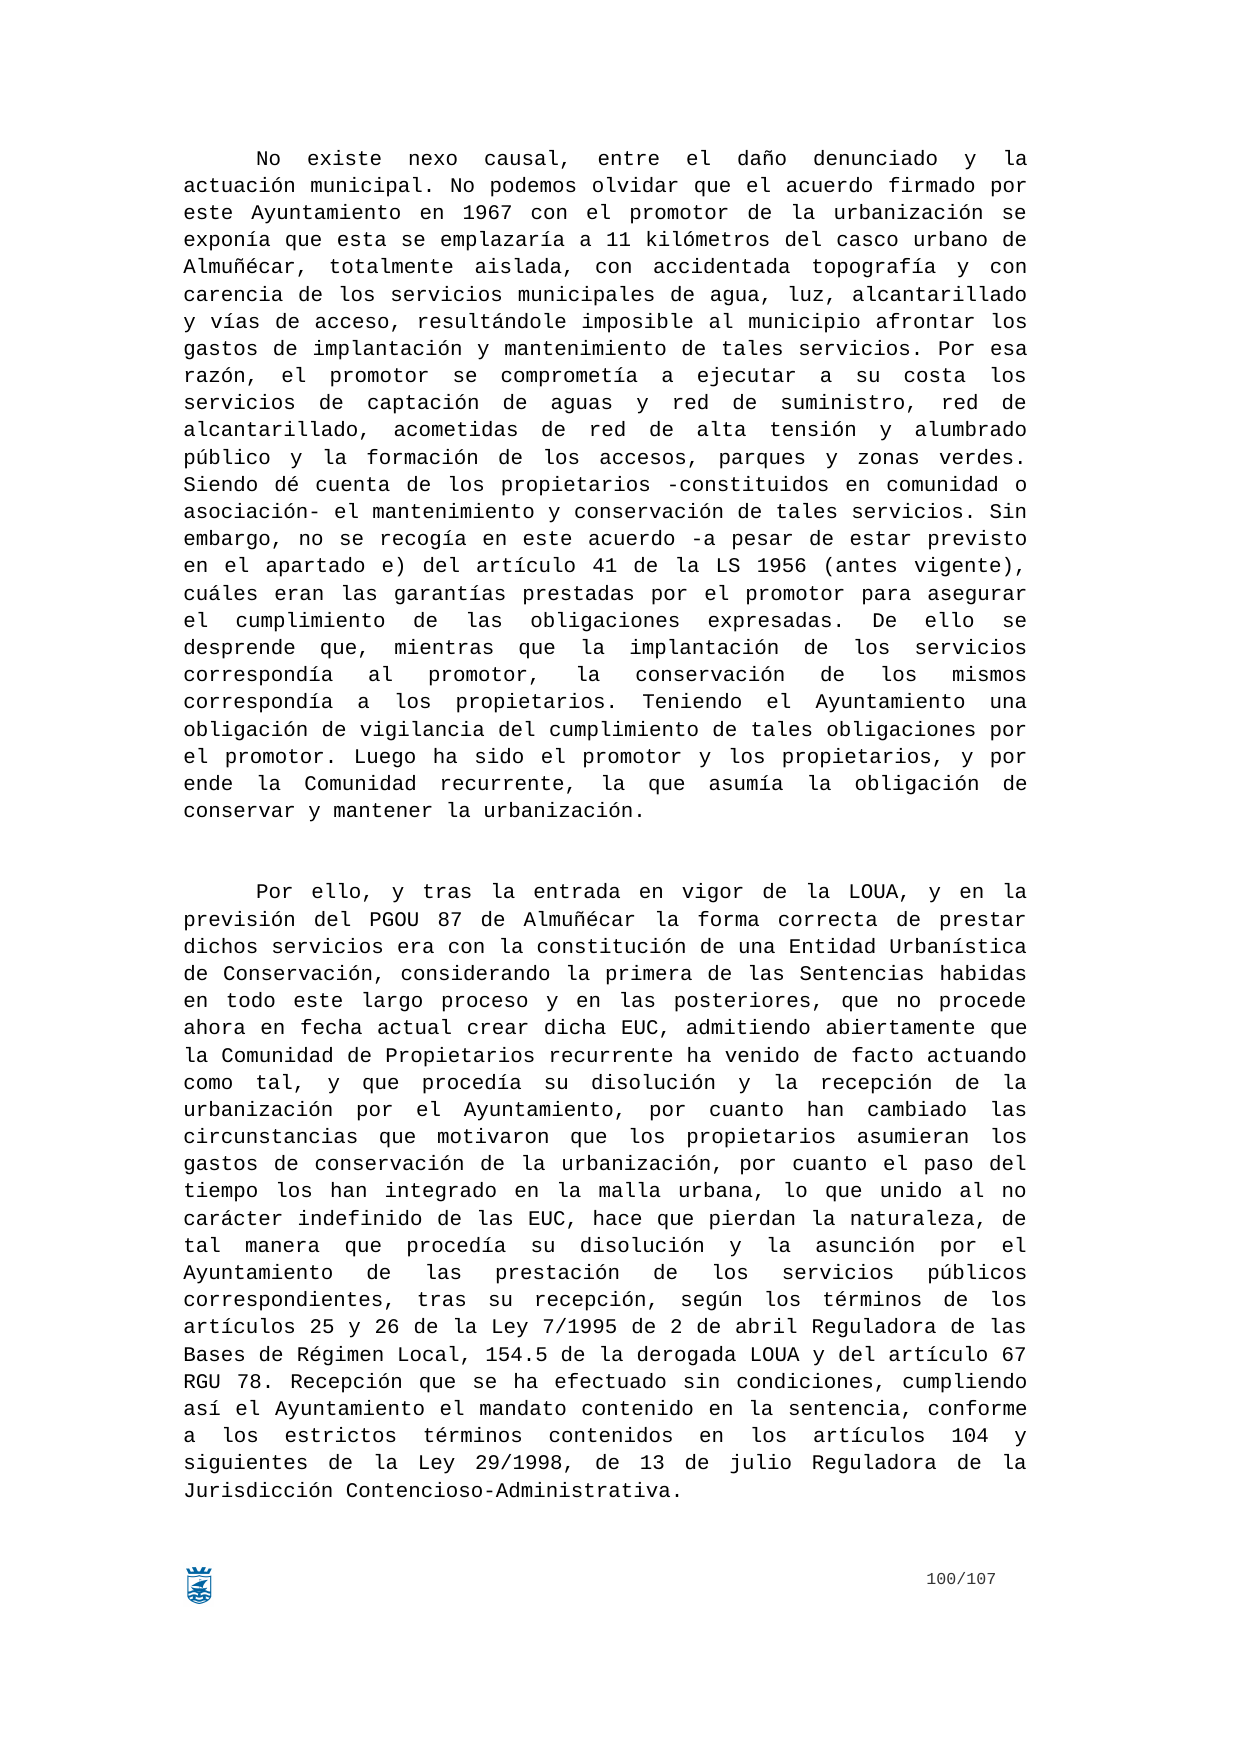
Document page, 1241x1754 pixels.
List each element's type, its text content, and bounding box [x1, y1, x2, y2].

text No existe nexo causal, entre el daño denunciado y la actuación municipal. No podemos olvidar que el acuerdo firmado por este Ayuntamiento en 1967 con el promotor de la urbanización se exponía que esta se emplazaría a 11 kilómetros del casco urbano de Almuñécar, totalmente aislada, con accidentada topografía y con carencia de los servicios municipales de agua, luz, alcantarillado y vías de acceso, resultándole imposible al municipio afrontar los gastos de implantación y mantenimiento de tales servicios. Por esa razón, el promotor se comprometía a ejecutar a su costa los servicios de captación de aguas y red de suministro, red de alcantarillado, acometidas de red de alta tensión y alumbrado público y la formación de los accesos, parques y zonas verdes. Siendo dé cuenta de los propietarios -constituidos en comunidad o asociación- el mantenimiento y conservación de tales servicios. Sin embargo, no se recogía en este acuerdo -a pesar de estar previsto en el apartado e) del artículo 41 de la LS 1956 (antes vigente), cuáles eran las garantías prestadas por el promotor para asegurar el cumplimiento de las obligaciones expresadas. De ello se desprende que, mientras que la implantación de los servicios correspondía al promotor, la conservación de los mismos correspondía a los propietarios. Teniendo el Ayuntamiento una obligación de vigilancia del cumplimiento de tales obligaciones por el promotor. Luego ha sido el promotor y los propietarios, y por ende la Comunidad recurrente, la que asumía la obligación de conservar y mantener la urbanización. [183, 148, 1028, 824]
picture [183, 1562, 214, 1607]
text Por ello, y tras la entrada en vigor de la LOUA, y en la previsión del PGOU 87 de Almuñécar la forma correcta de prestar dichos servicios era con la constitución de una Entidad Urbanística de Conservación, considerando la primera de las Sentencias habidas en todo este largo proceso y en las posteriores, que no procede ahora en fecha actual crear dicha EUC, admitiendo abiertamente que la Comunidad de Propietarios recurrente ha venido de facto actuando como tal, y que procedía su disolución y la recepción de la urbanización por el Ayuntamiento, por cuanto han cambiado las circunstancias que motivaron que los propietarios asumieran los gastos de conservación de la urbanización, por cuanto el paso del tiempo los han integrado en la malla urbana, lo que unido al no carácter indefinido de las EUC, hace que pierdan la naturaleza, de tal manera que procedía su disolución y la asunción por el Ayuntamiento de las prestación de los servicios públicos correspondientes, tras su recepción, según los términos de los artículos 25 y 26 de la Ley 7/1995 de 2 de abril Reguladora de las Bases de Régimen Local, 154.5 de la derogada LOUA y del artículo 67 RGU 78. Recepción que se ha efectuado sin condiciones, cumpliendo así el Ayuntamiento el mandato contenido en la sentencia, conforme a los estrictos términos contenidos en los artículos 104 y siguientes de la Ley 29/1998, de 13 de julio Reguladora de la Jurisdicción Contencioso-Administrativa. [183, 881, 1028, 1503]
